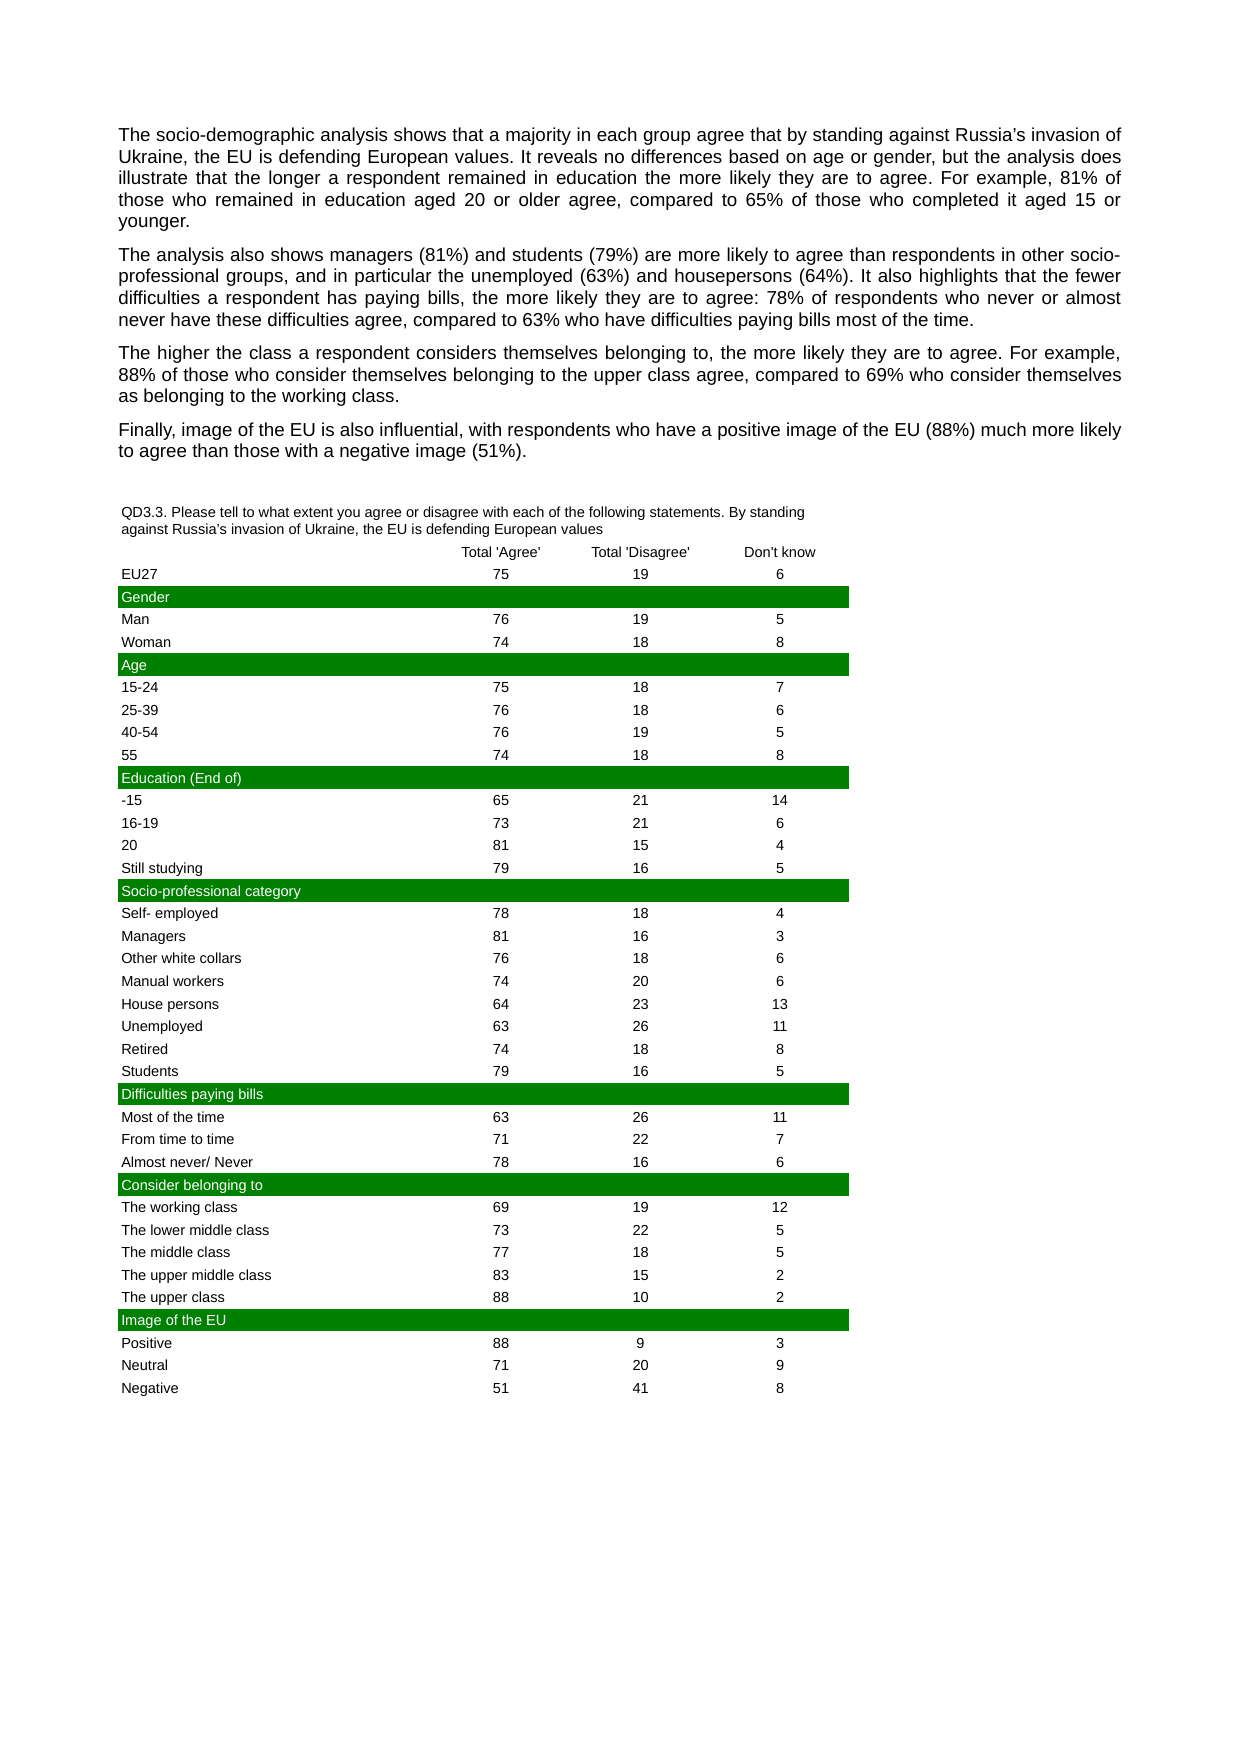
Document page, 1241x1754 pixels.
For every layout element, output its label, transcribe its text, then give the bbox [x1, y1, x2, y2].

table_cell Negative [118, 1377, 431, 1399]
table_cell 20 [571, 1354, 710, 1377]
table_cell Manual workers [118, 970, 431, 992]
table_cell 18 [571, 676, 710, 698]
table_cell 74 [431, 631, 571, 653]
table_cell 7 [710, 676, 849, 698]
table_cell 23 [571, 993, 710, 1015]
table_cell 5 [710, 1241, 849, 1264]
table_cell 18 [571, 744, 710, 766]
table_cell 55 [118, 744, 431, 766]
table_cell [571, 1309, 710, 1331]
table_cell 88 [431, 1286, 571, 1309]
table_cell 15 [571, 834, 710, 857]
table_cell [710, 879, 849, 902]
table_cell 14 [710, 789, 849, 812]
table_cell 76 [431, 699, 571, 721]
table_cell 73 [431, 812, 571, 834]
table_cell The working class [118, 1196, 431, 1218]
table_cell [571, 1083, 710, 1105]
table_cell Managers [118, 925, 431, 947]
text The socio-demographic analysis shows that a majority in each group agree that by standing against Russia’s invasion of Ukraine, the EU is defending European values. It reveals no differences based on age or gender, but the analysis does illustrate that the longer a respondent remained in education the more likely they are to agree. For example, 81% of those who remained in education aged 20 or older agree, compared to 65% of those who completed it aged 15 or younger. [118, 124, 1122, 232]
table_cell 20 [571, 970, 710, 992]
table_cell 41 [571, 1377, 710, 1399]
table_cell 19 [571, 721, 710, 744]
table_cell [431, 879, 571, 902]
table_cell 7 [710, 1128, 849, 1151]
table_cell 16-19 [118, 812, 431, 834]
table_cell Education (End of) [118, 766, 431, 789]
table_cell 11 [710, 1105, 849, 1128]
table_cell Total 'Agree' [431, 540, 571, 563]
table_cell 5 [710, 608, 849, 631]
text The higher the class a respondent considers themselves belonging to, the more likely they are to agree. For example, 88% of those who consider themselves belonging to the upper class agree, compared to 69% who consider themselves as belonging to the working class. [118, 342, 1122, 407]
table_cell Almost never/ Never [118, 1151, 431, 1173]
table_cell 19 [571, 563, 710, 586]
table_cell 75 [431, 676, 571, 698]
table_cell 88 [431, 1331, 571, 1354]
table_cell 18 [571, 947, 710, 970]
table_cell Retired [118, 1038, 431, 1060]
table_cell 15-24 [118, 676, 431, 698]
table_cell [431, 1083, 571, 1105]
table_cell House persons [118, 993, 431, 1015]
table_cell 74 [431, 970, 571, 992]
table_cell 19 [571, 1196, 710, 1218]
table_cell 8 [710, 1038, 849, 1060]
table_cell [710, 586, 849, 608]
table_cell 18 [571, 699, 710, 721]
table_cell Man [118, 608, 431, 631]
table_cell 76 [431, 947, 571, 970]
table_cell 3 [710, 925, 849, 947]
table_cell Positive [118, 1331, 431, 1354]
table_cell Still studying [118, 857, 431, 879]
table_cell 6 [710, 947, 849, 970]
table_cell 18 [571, 631, 710, 653]
table_cell 9 [571, 1331, 710, 1354]
table_cell 2 [710, 1264, 849, 1286]
table_cell Don't know [710, 540, 849, 563]
table_cell Gender [118, 586, 431, 608]
table_cell [118, 540, 431, 563]
table_cell 9 [710, 1354, 849, 1377]
table_cell 8 [710, 1377, 849, 1399]
table_cell [571, 653, 710, 676]
text Finally, image of the EU is also influential, with respondents who have a positive image of the EU (88%) much more likely to agree than those with a negative image (51%). [118, 418, 1122, 462]
table_cell 73 [431, 1219, 571, 1241]
table_cell Consider belonging to [118, 1173, 431, 1196]
table_cell 81 [431, 834, 571, 857]
table_cell [710, 766, 849, 789]
table_cell Self- employed [118, 902, 431, 924]
table_cell 4 [710, 834, 849, 857]
table_cell 21 [571, 812, 710, 834]
table_cell 51 [431, 1377, 571, 1399]
table_cell Unemployed [118, 1015, 431, 1038]
table_cell [431, 1173, 571, 1196]
table_cell 8 [710, 744, 849, 766]
table_cell Students [118, 1060, 431, 1083]
table_cell 75 [431, 563, 571, 586]
table_cell [571, 879, 710, 902]
table_cell 78 [431, 902, 571, 924]
table_cell [710, 1083, 849, 1105]
table_cell 16 [571, 1060, 710, 1083]
table_cell Total 'Disagree' [571, 540, 710, 563]
table_cell 76 [431, 608, 571, 631]
table_cell [431, 766, 571, 789]
table_cell 63 [431, 1015, 571, 1038]
table_cell -15 [118, 789, 431, 812]
table_cell Other white collars [118, 947, 431, 970]
table_cell 11 [710, 1015, 849, 1038]
table_cell 26 [571, 1015, 710, 1038]
table_cell The middle class [118, 1241, 431, 1264]
table_cell [571, 586, 710, 608]
table_cell The upper class [118, 1286, 431, 1309]
table_cell 77 [431, 1241, 571, 1264]
table_cell 3 [710, 1331, 849, 1354]
table_cell Neutral [118, 1354, 431, 1377]
table_cell 18 [571, 1241, 710, 1264]
table_cell From time to time [118, 1128, 431, 1151]
table_cell Age [118, 653, 431, 676]
table_cell 5 [710, 1060, 849, 1083]
table_cell 18 [571, 1038, 710, 1060]
table_cell 12 [710, 1196, 849, 1218]
table_cell 83 [431, 1264, 571, 1286]
table_cell [710, 1309, 849, 1331]
table_header QD3.3. Please tell to what extent you agree or disagree with each of the following statements. By standing against Russia’s invasion of Ukraine, the EU is defending European values [118, 501, 849, 540]
table_cell [571, 1173, 710, 1196]
table_cell 15 [571, 1264, 710, 1286]
table_cell Image of the EU [118, 1309, 431, 1331]
table_cell 16 [571, 857, 710, 879]
table_cell 79 [431, 1060, 571, 1083]
table_cell Socio-professional category [118, 879, 431, 902]
table_cell 81 [431, 925, 571, 947]
table_cell 5 [710, 721, 849, 744]
table_cell The upper middle class [118, 1264, 431, 1286]
table_cell 25-39 [118, 699, 431, 721]
table_cell 4 [710, 902, 849, 924]
text The analysis also shows managers (81%) and students (79%) are more likely to agree than respondents in other socio-professional groups, and in particular the unemployed (63%) and housepersons (64%). It also highlights that the fewer difficulties a respondent has paying bills, the more likely they are to agree: 78% of respondents who never or almost never have these difficulties agree, compared to 63% who have difficulties paying bills most of the time. [118, 244, 1122, 330]
table_cell Most of the time [118, 1105, 431, 1128]
table_cell 69 [431, 1196, 571, 1218]
table_cell 6 [710, 970, 849, 992]
table_cell 6 [710, 1151, 849, 1173]
table_cell 8 [710, 631, 849, 653]
table_cell EU27 [118, 563, 431, 586]
table_cell 71 [431, 1354, 571, 1377]
table_cell 26 [571, 1105, 710, 1128]
table_cell [571, 766, 710, 789]
table_cell 19 [571, 608, 710, 631]
table_cell 18 [571, 902, 710, 924]
table_cell 74 [431, 744, 571, 766]
table_cell [710, 653, 849, 676]
table_cell 74 [431, 1038, 571, 1060]
table_cell 6 [710, 563, 849, 586]
table_cell Difficulties paying bills [118, 1083, 431, 1105]
table_cell 78 [431, 1151, 571, 1173]
table_cell 13 [710, 993, 849, 1015]
table_cell 16 [571, 1151, 710, 1173]
table_cell [431, 586, 571, 608]
table_cell 76 [431, 721, 571, 744]
table_cell 6 [710, 699, 849, 721]
table_cell 40-54 [118, 721, 431, 744]
table_cell The lower middle class [118, 1219, 431, 1241]
table_cell 16 [571, 925, 710, 947]
table_cell 2 [710, 1286, 849, 1309]
table_cell 6 [710, 812, 849, 834]
table_cell 63 [431, 1105, 571, 1128]
table_cell [431, 1309, 571, 1331]
table_cell 22 [571, 1128, 710, 1151]
table_cell 79 [431, 857, 571, 879]
table_cell 5 [710, 1219, 849, 1241]
table_cell 21 [571, 789, 710, 812]
table_cell 5 [710, 857, 849, 879]
table_cell 64 [431, 993, 571, 1015]
table_cell 65 [431, 789, 571, 812]
table_cell 20 [118, 834, 431, 857]
table_cell Woman [118, 631, 431, 653]
table_cell [431, 653, 571, 676]
table_cell 22 [571, 1219, 710, 1241]
table_cell 10 [571, 1286, 710, 1309]
table_cell 71 [431, 1128, 571, 1151]
table_cell [710, 1173, 849, 1196]
